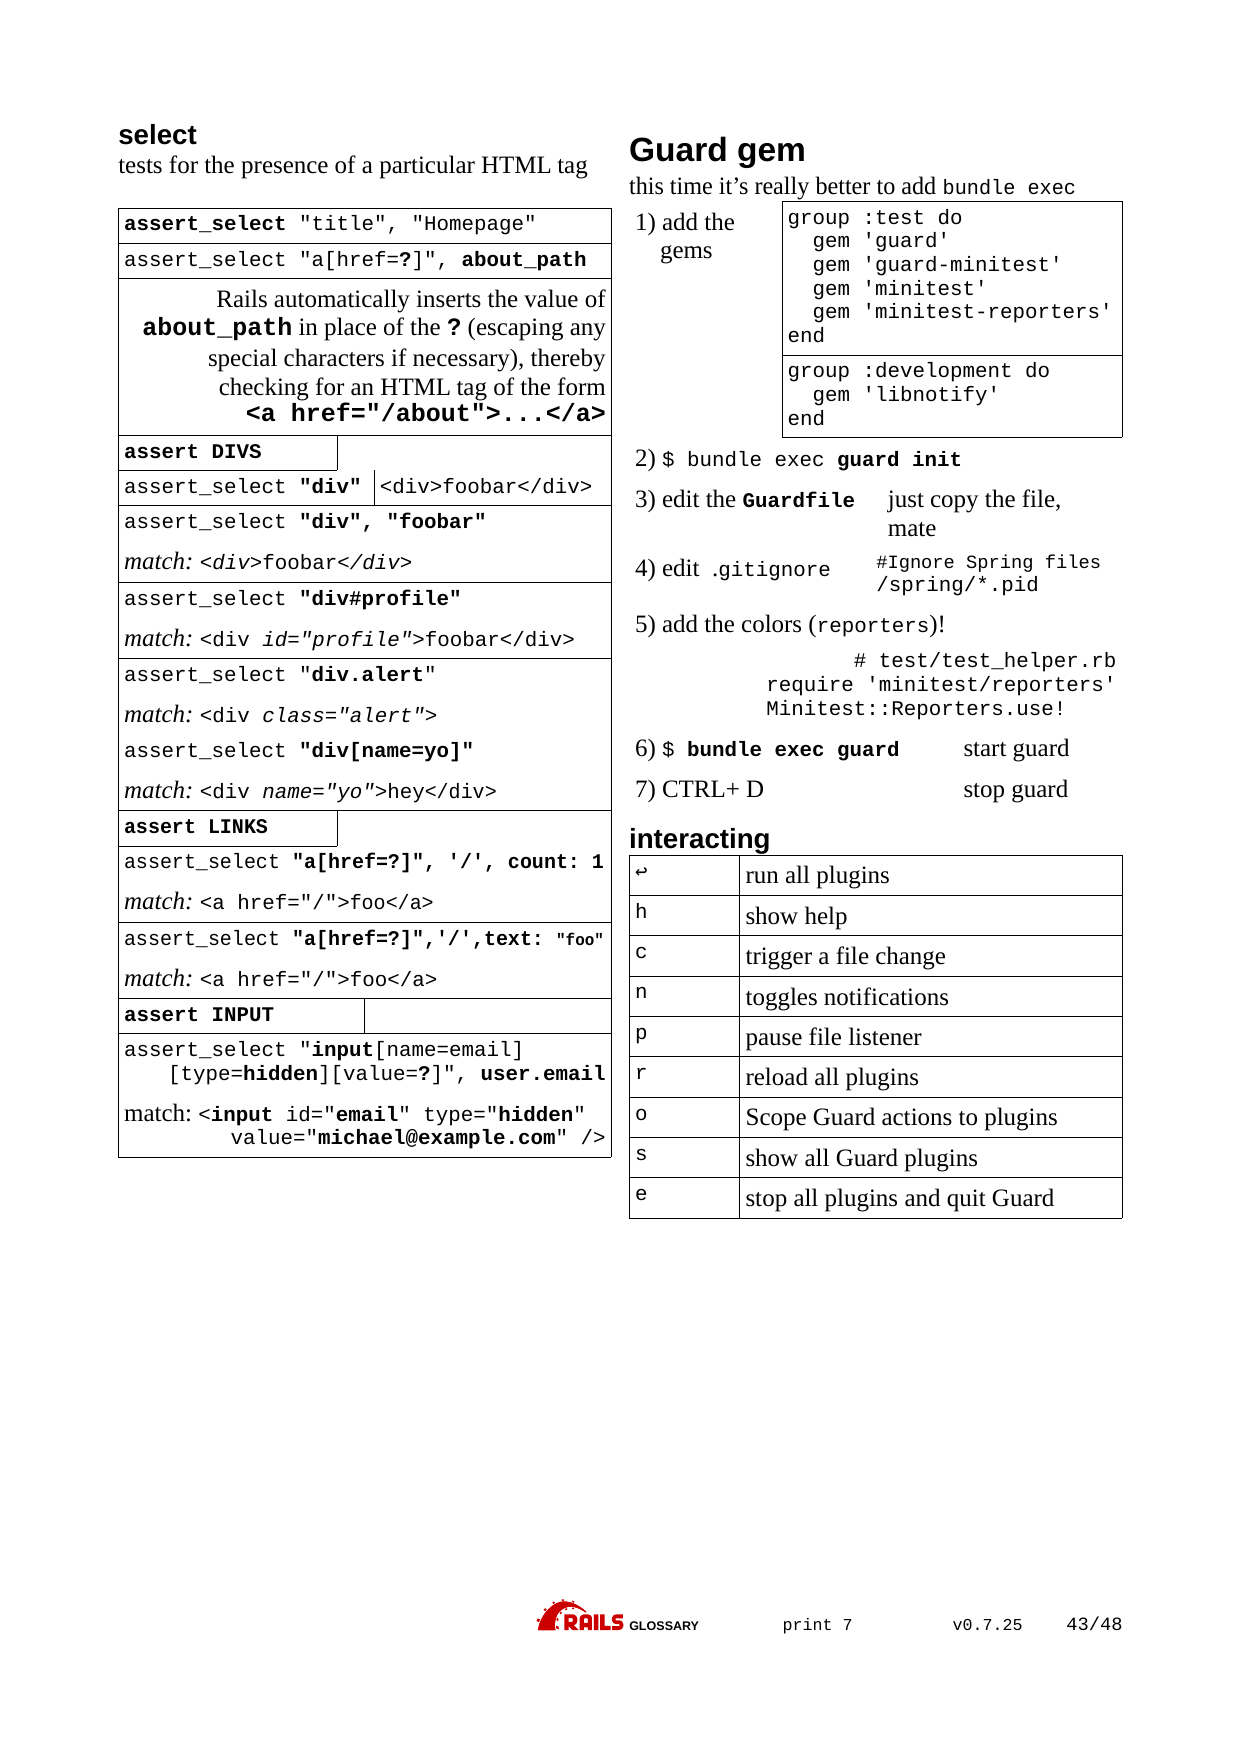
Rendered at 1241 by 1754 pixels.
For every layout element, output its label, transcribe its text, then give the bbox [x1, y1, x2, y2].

table_cell pause file listener [740, 1017, 1122, 1056]
table_cell assert LINKS [119, 811, 337, 846]
text tests for the presence of a particular HTML tag [118, 150, 611, 179]
text this time it’s really better to add bundle exec [629, 171, 1122, 201]
table_cell assert INPUT [119, 999, 364, 1033]
table_cell just copy the file, mate [882, 478, 1122, 547]
subtitle select [118, 118, 611, 150]
table_cell match: <a href="/">foo</a> [119, 957, 611, 998]
table_cell show help [740, 896, 1122, 935]
table_cell match: <div id="profile">foobar</div> [119, 617, 611, 658]
table_cell assert_select "div", "foobar" [119, 506, 611, 541]
table_cell [629, 355, 782, 437]
table_cell assert_select "div#profile" [119, 583, 611, 617]
table_cell stop guard [958, 768, 1122, 808]
table_cell 6) $ bundle exec guard [629, 727, 957, 768]
table_cell n [630, 977, 739, 1016]
table_cell [338, 811, 611, 846]
table_header group :test do gem 'guard' gem 'guard-minitest' gem 'minitest' gem 'minitest-reporters' end [783, 202, 1122, 354]
table_cell reload all plugins [740, 1057, 1122, 1097]
table_cell 3) edit the Guardfile [629, 478, 882, 547]
table_cell trigger a file change [740, 936, 1122, 976]
table_cell assert_select "input[name=email] [type=hidden][value=?]", user.email [119, 1034, 611, 1092]
table_cell assert_select "a[href=?]", '/', count: 1 [119, 846, 611, 881]
table_header assert DIVS [119, 436, 337, 470]
subtitle interacting [629, 823, 1122, 855]
table_cell 4) edit .gitignore [629, 547, 870, 603]
subtitle Guard gem [629, 130, 1122, 168]
table_cell toggles notifications [740, 977, 1122, 1016]
table_cell <div>foobar</div> [375, 470, 611, 505]
table_cell match: <div>foobar</div> [119, 541, 611, 582]
table_cell 7) CTRL+ D [629, 768, 957, 808]
table_cell o [630, 1098, 739, 1137]
table_cell match: <div name="yo">hey</div> [119, 769, 611, 810]
table_cell assert_select "a[href=?]",'/',text: "foo" [119, 923, 611, 957]
table_cell #Ignore Spring files /spring/*.pid [870, 547, 1122, 603]
table_cell 2) $ bundle exec guard init [629, 437, 1122, 478]
table_cell # test/test_helper.rb require 'minitest/reporters' Minitest::Reporters.use! [629, 645, 1122, 727]
table_cell 5) add the colors (reporters)! [629, 604, 957, 644]
table_header 1) add the gems [629, 201, 782, 354]
table_cell e [630, 1178, 739, 1218]
table_cell c [630, 936, 739, 976]
table_cell r [630, 1057, 739, 1097]
table_cell show all Guard plugins [740, 1138, 1122, 1177]
table_cell assert_select "a[href=?]", about_path [119, 244, 611, 278]
table_cell match: <a href="/">foo</a> [119, 881, 611, 922]
table_cell assert_select "div" [119, 470, 374, 505]
table_header assert_select "title", "Homepage" [119, 209, 611, 243]
table_cell h [630, 896, 739, 935]
table_header run all plugins [740, 856, 1122, 895]
table_header ↩ [630, 856, 739, 895]
table_cell p [630, 1017, 739, 1056]
table_cell stop all plugins and quit Guard [740, 1178, 1122, 1218]
table_cell assert_select "div[name=yo]" [119, 734, 611, 769]
table_cell match: <input id="email" type="hidden" value="michael@example.com" /> [119, 1092, 611, 1157]
table_cell [958, 604, 1122, 644]
table_cell Scope Guard actions to plugins [740, 1098, 1122, 1137]
table_cell [365, 999, 611, 1033]
table_header [338, 436, 611, 470]
table_cell Rails automatically inserts the value of about_path in place of the ? (escaping any special characters if necessary), thereby checking for an HTML tag of the form <a href="/about">...</a> [119, 279, 611, 435]
table_cell assert_select "div.alert" [119, 659, 611, 693]
table_cell start guard [958, 727, 1122, 768]
table_cell s [630, 1138, 739, 1177]
table_cell group :development do gem 'libnotify' end [783, 356, 1122, 437]
table_cell match: <div class="alert"> [119, 693, 611, 734]
